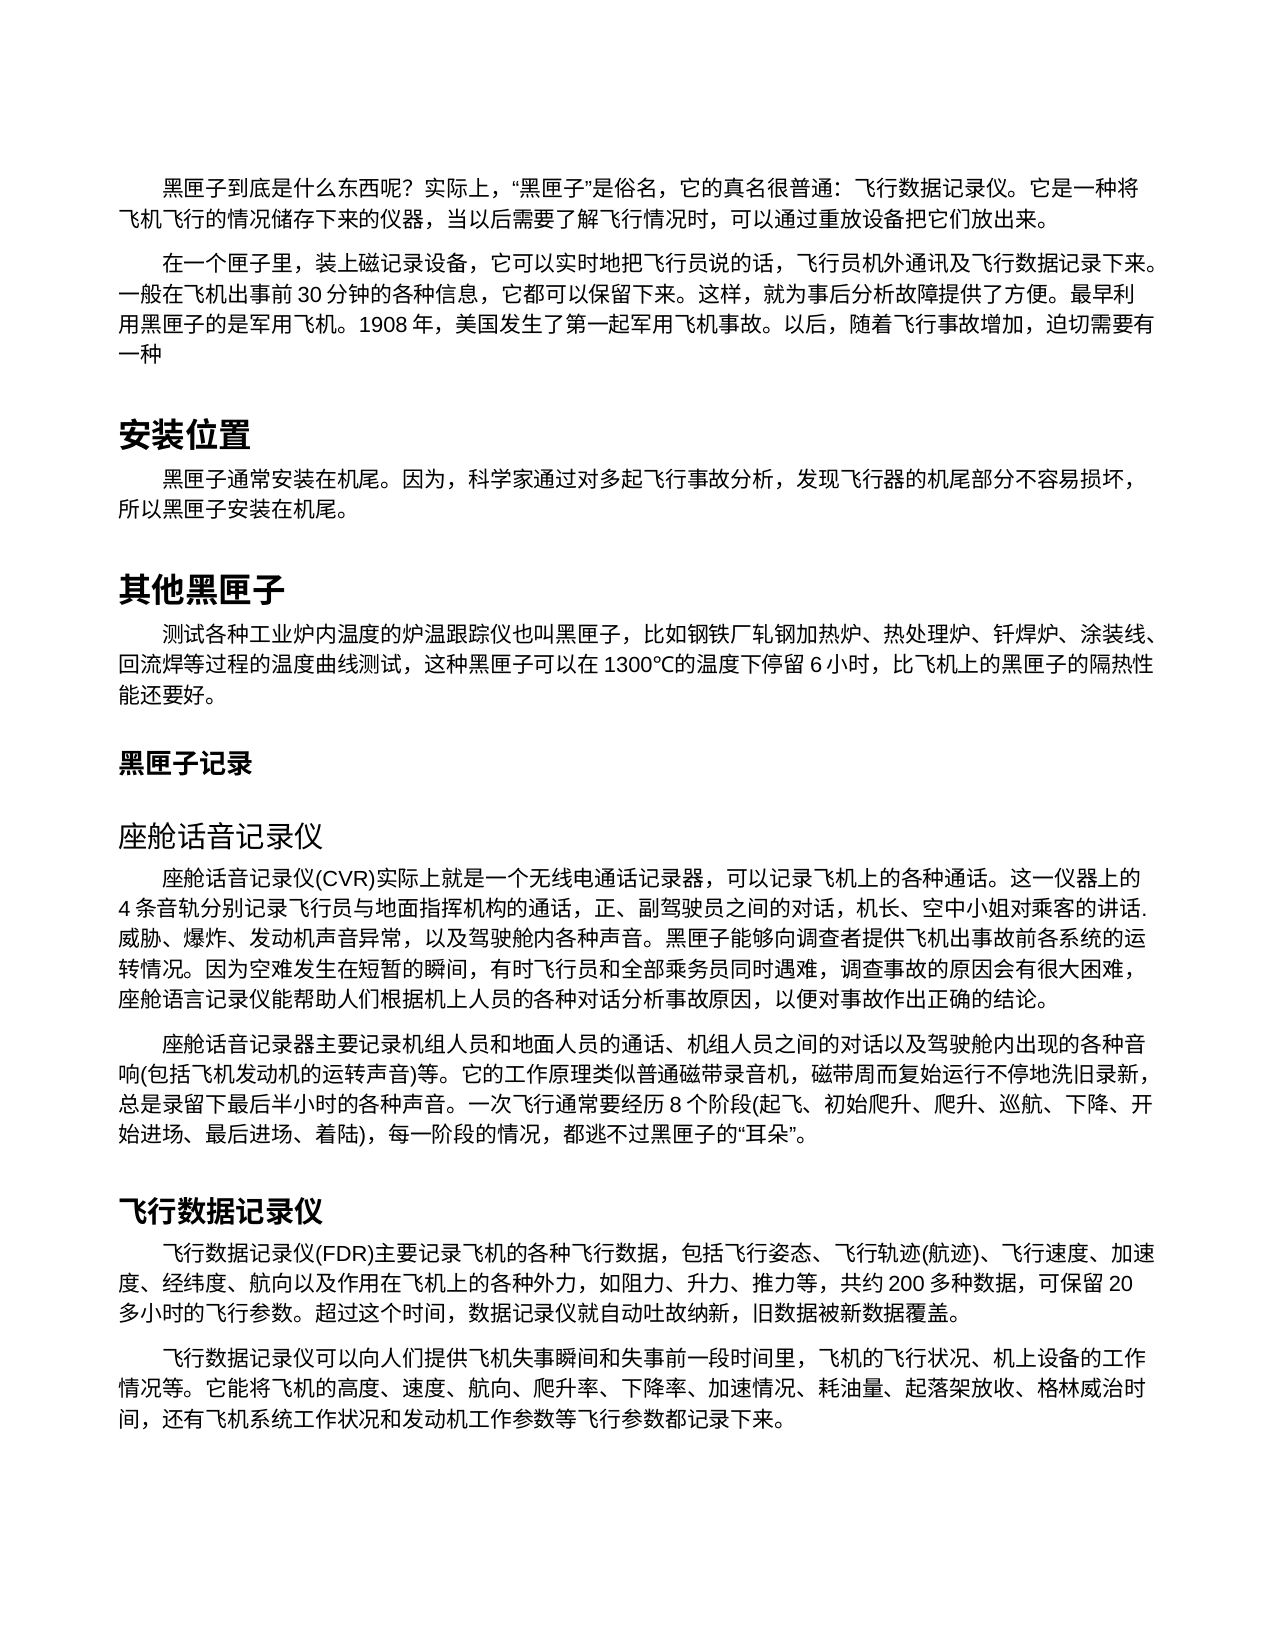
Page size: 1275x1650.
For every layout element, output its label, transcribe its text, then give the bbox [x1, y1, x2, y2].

subtitle 安装位置 [118, 408, 1157, 454]
subtitle 其他黑匣子 [118, 563, 1157, 610]
text 飞行数据记录仪可以向人们提供飞机失事瞬间和失事前一段时间里，飞机的飞行状况、机上设备的工作情况等。它能将飞机的高度、速度、航向、爬升率、下降率、加速情况、耗油量、起落架放收、格林威治时间，还有飞机系统工作状况和发动机工作参数等飞行参数都记录下来。 [118, 1346, 1157, 1432]
subtitle 飞行数据记录仪 [118, 1182, 1157, 1228]
text 座舱话音记录器主要记录机组人员和地面人员的通话、机组人员之间的对话以及驾驶舱内出现的各种音响(包括飞机发动机的运转声音)等。它的工作原理类似普通磁带录音机，磁带周而复始运行不停地洗旧录新，总是录留下最后半小时的各种声音。一次飞行通常要经历8个阶段(起飞、初始爬升、爬升、巡航、下降、开始进场、最后进场、着陆)，每一阶段的情况，都逃不过黑匣子的“耳朵”。 [118, 1032, 1157, 1147]
text 黑匣子通常安装在机尾。因为，科学家通过对多起飞行事故分析，发现飞行器的机尾部分不容易损坏，所以黑匣子安装在机尾。 [118, 467, 1157, 522]
text 飞行数据记录仪(FDR)主要记录飞机的各种飞行数据，包括飞行姿态、飞行轨迹(航迹)、飞行速度、加速度、经纬度、航向以及作用在飞机上的各种外力，如阻力、升力、推力等，共约200多种数据，可保留20多小时的飞行参数。超过这个时间，数据记录仪就自动吐故纳新，旧数据被新数据覆盖。 [118, 1241, 1157, 1327]
text 在一个匣子里，装上磁记录设备，它可以实时地把飞行员说的话，飞行员机外通讯及飞行数据记录下来。一般在飞机出事前30分钟的各种信息，它都可以保留下来。这样，就为事后分析故障提供了方便。最早利用黑匣子的是军用飞机。1908年，美国发生了第一起军用飞机事故。以后，随着飞行事故增加，迫切需要有一种 [118, 251, 1157, 367]
text 黑匣子到底是什么东西呢？实际上，“黑匣子”是俗名，它的真名很普通：飞行数据记录仪。它是一种将飞机飞行的情况储存下来的仪器，当以后需要了解飞行情况时，可以通过重放设备把它们放出来。 [118, 176, 1157, 232]
subtitle 黑匣子记录 [118, 748, 1157, 779]
text 座舱话音记录仪(CVR)实际上就是一个无线电通话记录器，可以记录飞机上的各种通话。这一仪器上的4条音轨分别记录飞行员与地面指挥机构的通话，正、副驾驶员之间的对话，机长、空中小姐对乘客的讲话.威胁、爆炸、发动机声音异常，以及驾驶舱内各种声音。黑匣子能够向调查者提供飞机出事故前各系统的运转情况。因为空难发生在短暂的瞬间，有时飞行员和全部乘务员同时遇难，调查事故的原因会有很大困难，座舱语言记录仪能帮助人们根据机上人员的各种对话分析事故原因，以便对事故作出正确的结论。 [118, 866, 1157, 1012]
subtitle 座舱话音记录仪 [118, 807, 1157, 853]
text 测试各种工业炉内温度的炉温跟踪仪也叫黑匣子，比如钢铁厂轧钢加热炉、热处理炉、钎焊炉、涂装线、回流焊等过程的温度曲线测试，这种黑匣子可以在1300℃的温度下停留6小时，比飞机上的黑匣子的隔热性能还要好。 [118, 622, 1157, 708]
